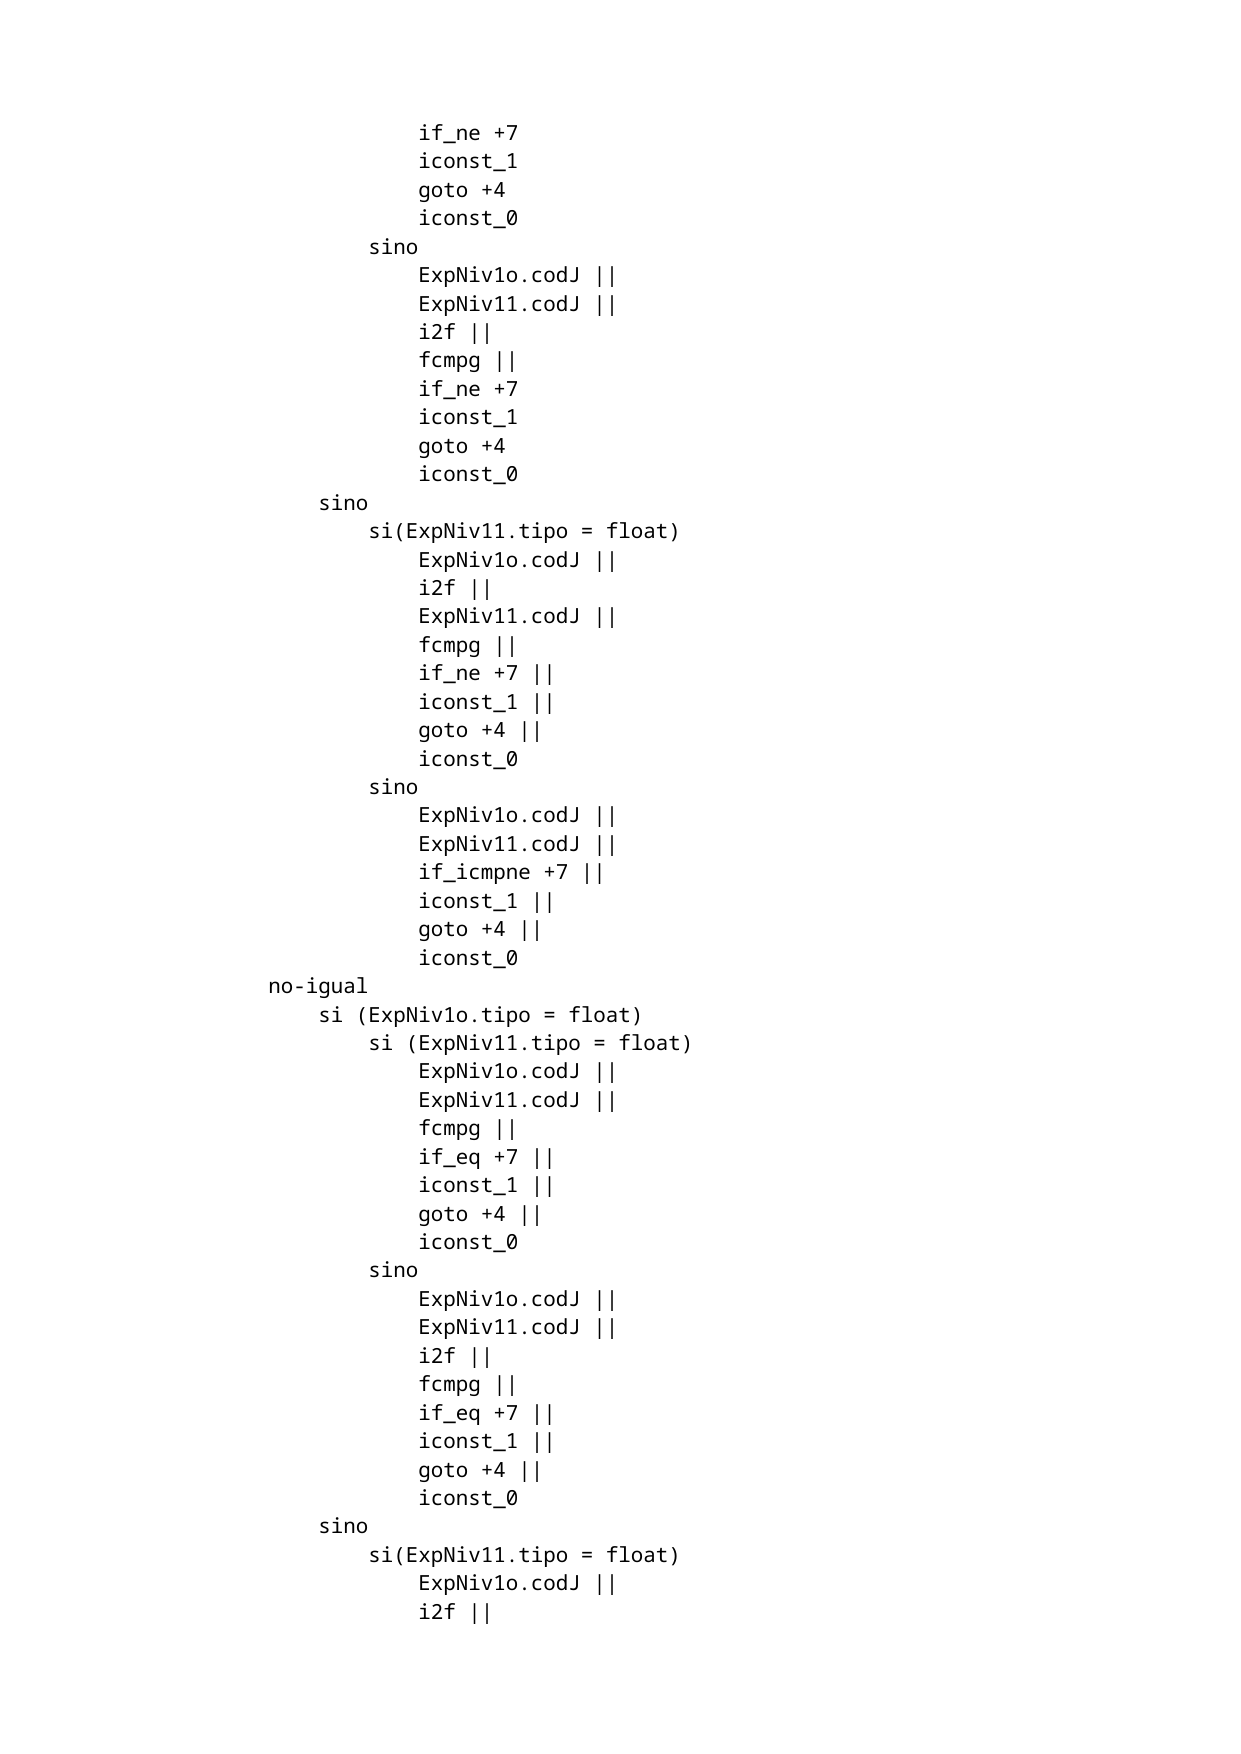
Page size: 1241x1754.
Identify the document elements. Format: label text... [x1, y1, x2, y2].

text goto +4 || [118, 914, 1122, 943]
text iconst_1 || [118, 1426, 1122, 1455]
text iconst_1 || [118, 886, 1122, 914]
text if_ne +7 [118, 118, 1122, 147]
text if_ne +7 [118, 374, 1122, 402]
text ExpNiv1o.codJ || [118, 1057, 1122, 1085]
text iconst_0 [118, 459, 1122, 488]
text no-igual [118, 971, 1122, 1000]
text i2f || [118, 573, 1122, 602]
text iconst_1 || [118, 1170, 1122, 1199]
text ExpNiv11.codJ || [118, 289, 1122, 317]
text iconst_1 || [118, 687, 1122, 715]
text iconst_0 [118, 1227, 1122, 1256]
text fcmpg || [118, 1113, 1122, 1142]
text iconst_0 [118, 1483, 1122, 1512]
text sino [118, 488, 1122, 516]
text iconst_0 [118, 943, 1122, 971]
text sino [118, 1512, 1122, 1540]
text goto +4 || [118, 1455, 1122, 1483]
text ExpNiv1o.codJ || [118, 545, 1122, 573]
text ExpNiv11.codJ || [118, 1085, 1122, 1113]
text if_eq +7 || [118, 1142, 1122, 1170]
text if_icmpne +7 || [118, 857, 1122, 886]
text ExpNiv11.codJ || [118, 1312, 1122, 1341]
text ExpNiv11.codJ || [118, 829, 1122, 857]
text goto +4 [118, 431, 1122, 459]
text i2f || [118, 1341, 1122, 1369]
text iconst_0 [118, 744, 1122, 772]
text si(ExpNiv11.tipo = float) [118, 516, 1122, 545]
text iconst_1 [118, 147, 1122, 175]
text ExpNiv1o.codJ || [118, 1568, 1122, 1597]
text goto +4 [118, 175, 1122, 203]
text i2f || [118, 317, 1122, 346]
text if_ne +7 || [118, 658, 1122, 687]
text si (ExpNiv1o.tipo = float) [118, 1000, 1122, 1028]
text goto +4 || [118, 715, 1122, 744]
text ExpNiv1o.codJ || [118, 260, 1122, 289]
text if_eq +7 || [118, 1398, 1122, 1426]
text fcmpg || [118, 1369, 1122, 1398]
text si(ExpNiv11.tipo = float) [118, 1540, 1122, 1568]
text ExpNiv1o.codJ || [118, 801, 1122, 829]
text sino [118, 232, 1122, 260]
text ExpNiv1o.codJ || [118, 1284, 1122, 1312]
text si (ExpNiv11.tipo = float) [118, 1028, 1122, 1057]
text goto +4 || [118, 1199, 1122, 1227]
text fcmpg || [118, 630, 1122, 658]
text iconst_1 [118, 402, 1122, 431]
text i2f || [118, 1597, 1122, 1625]
text fcmpg || [118, 346, 1122, 374]
text sino [118, 1256, 1122, 1284]
text ExpNiv11.codJ || [118, 602, 1122, 630]
text sino [118, 772, 1122, 801]
text iconst_0 [118, 203, 1122, 232]
